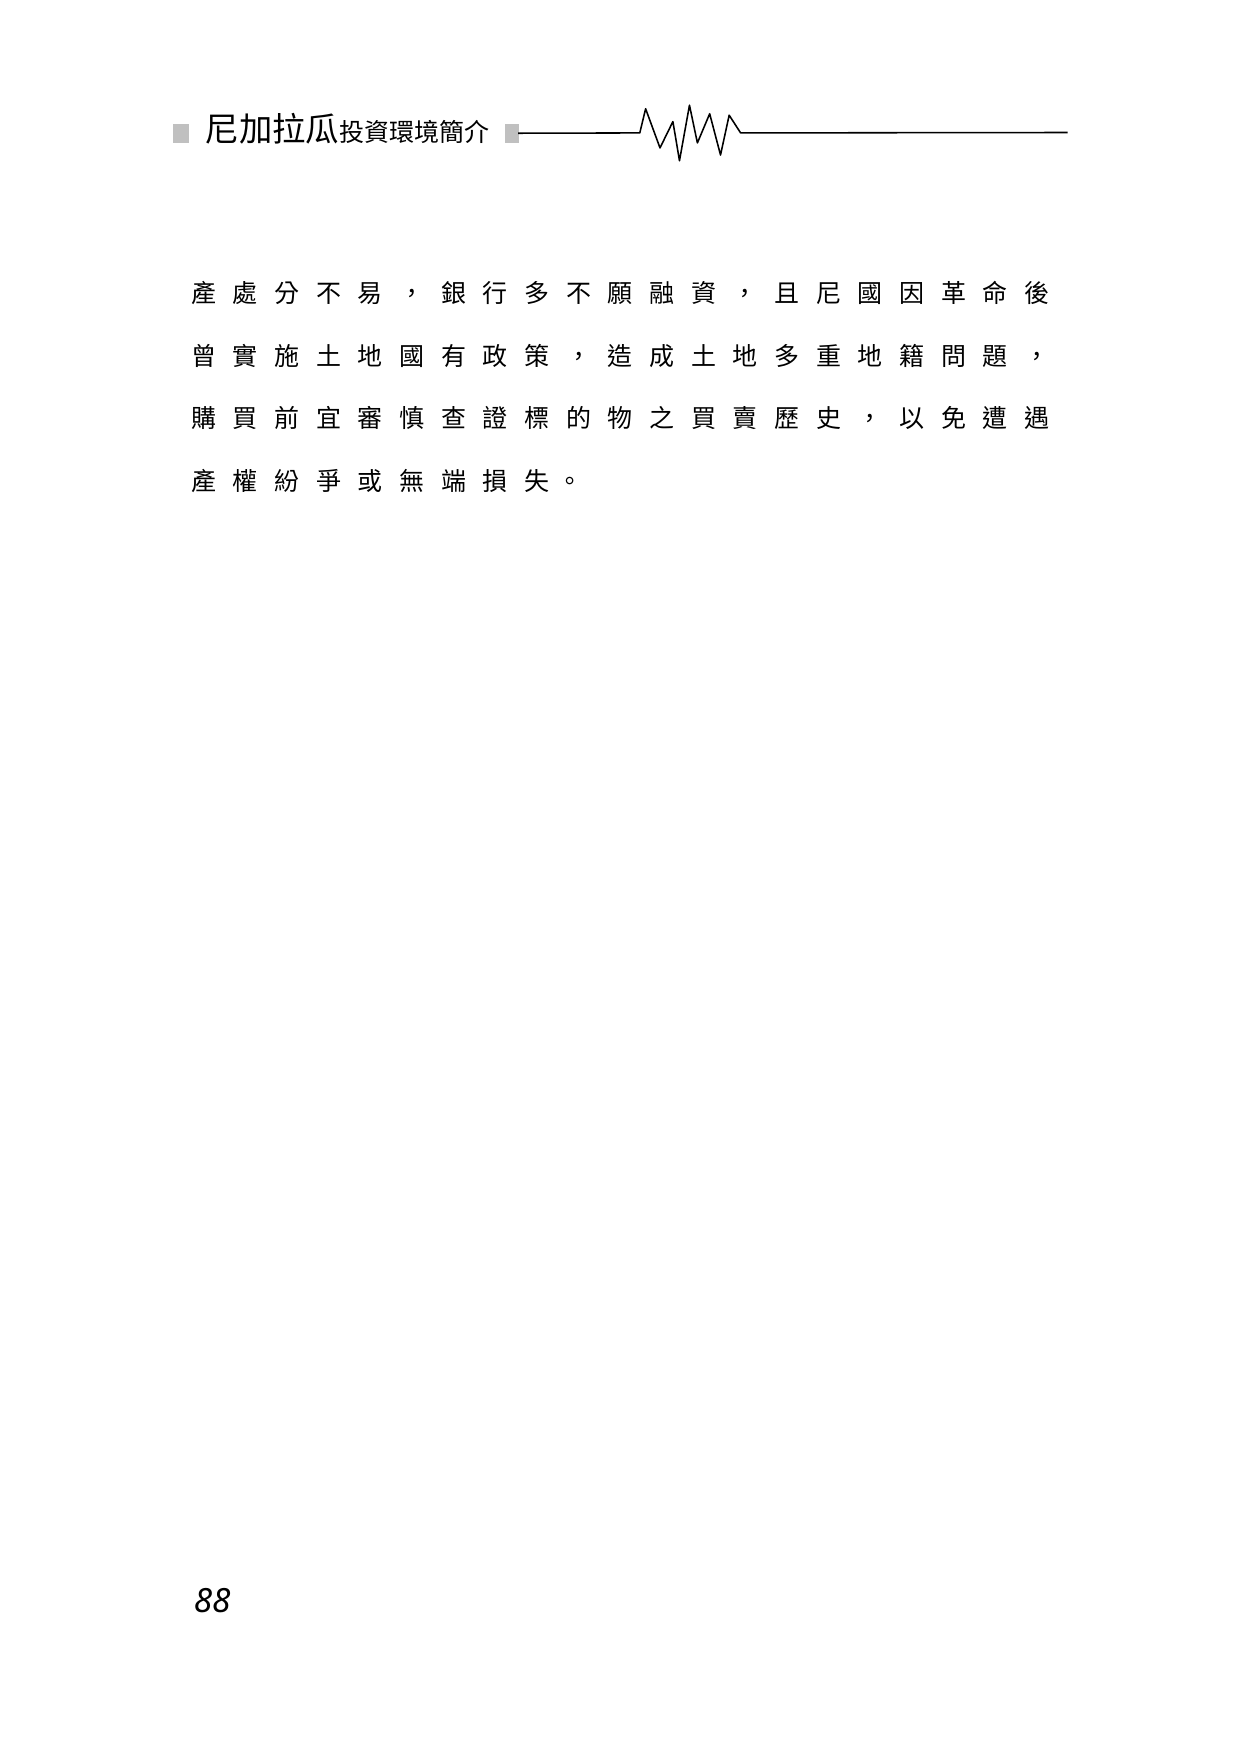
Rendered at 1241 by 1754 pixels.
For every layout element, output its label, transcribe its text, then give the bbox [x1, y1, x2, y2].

text 產處分不易，銀行多不願融資，且尼國因革命後曾實施土地國有政策，造成土地多重地籍問題，購買前宜審慎查證標的物之買賣歷史，以免遭遇產權紛爭或無端損失。 [183, 250, 1058, 500]
